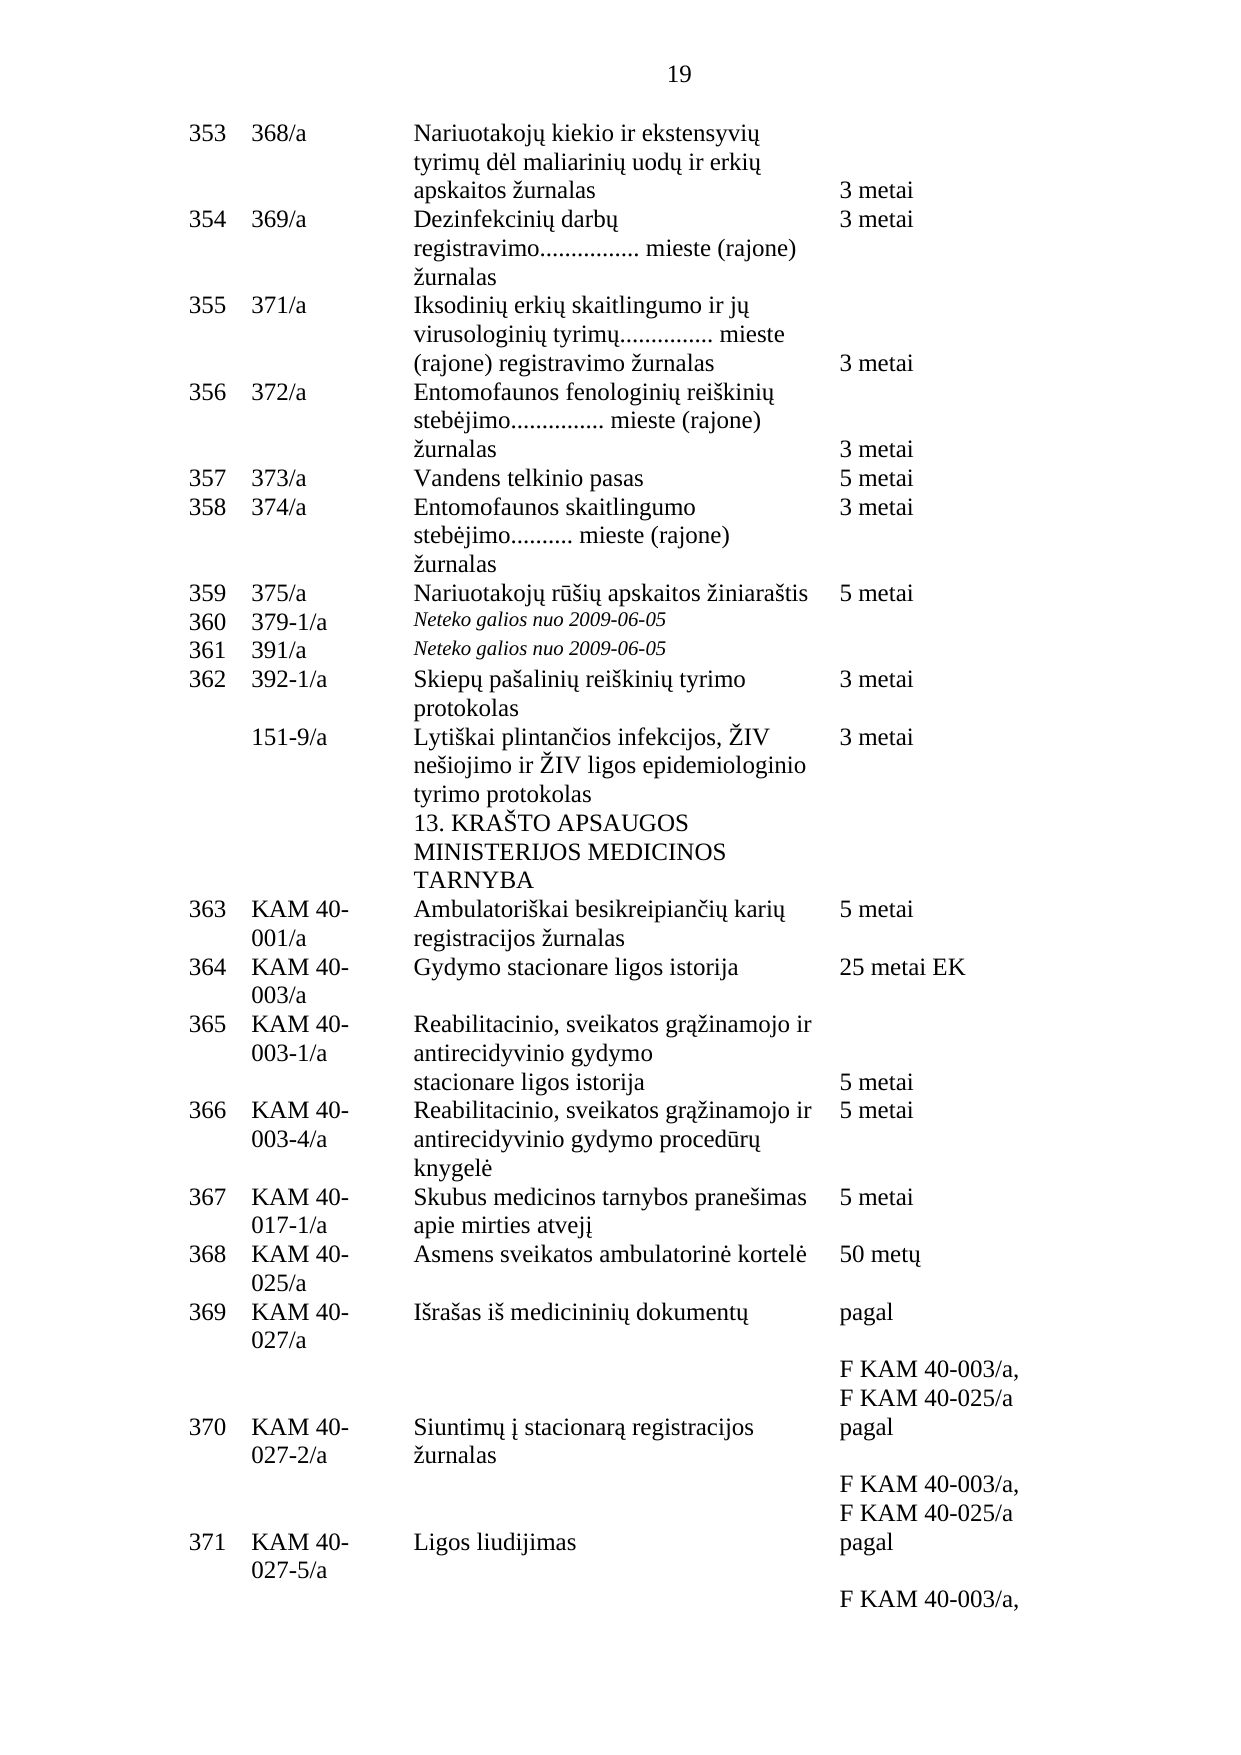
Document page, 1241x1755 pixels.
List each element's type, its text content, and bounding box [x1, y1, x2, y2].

table_cell Siuntimų į stacionarą registracijos žurnalas [402, 1412, 828, 1469]
table_cell [1031, 894, 1176, 952]
table_cell 367 [177, 1182, 240, 1239]
table_cell [1176, 291, 1181, 348]
table_cell [828, 118, 1031, 176]
table_cell [1176, 1297, 1181, 1354]
table_cell [1031, 1498, 1176, 1527]
table_cell 391/a [240, 636, 402, 664]
table_cell 361 [177, 636, 240, 664]
table_cell 3 metai [828, 434, 1031, 463]
table_cell [177, 1498, 240, 1527]
table_cell Ambulatoriškai besikreipiančių karių registracijos žurnalas [402, 894, 828, 952]
table_cell Nariuotakojų kiekio ir ekstensyvių tyrimų dėl maliarinių uodų ir erkių [402, 118, 828, 176]
table_cell [177, 1469, 240, 1498]
table_cell [1176, 377, 1181, 434]
table_cell [1176, 176, 1181, 204]
table_cell [1031, 1469, 1176, 1498]
table_cell [1176, 636, 1181, 664]
table_cell [240, 808, 402, 894]
table_cell [1176, 1067, 1181, 1096]
table_cell [1176, 1584, 1181, 1613]
table_cell pagal [828, 1527, 1031, 1584]
table_cell 392-1/a [240, 664, 402, 722]
table_cell 5 metai [828, 463, 1031, 492]
table_cell [177, 1354, 240, 1383]
table_cell [1031, 377, 1176, 434]
table_cell Skubus medicinos tarnybos pranešimas apie mirties atvejį [402, 1182, 828, 1239]
table_cell F KAM 40-025/a [828, 1498, 1031, 1527]
table_cell [177, 1584, 240, 1613]
table_cell [1176, 204, 1181, 291]
table_cell [828, 1009, 1031, 1067]
table_cell [1031, 1239, 1176, 1297]
table_cell [240, 1469, 402, 1498]
table_cell [1031, 204, 1176, 291]
table_cell stacionare ligos istorija [402, 1067, 828, 1096]
table_cell [1031, 1297, 1176, 1354]
table_cell 371 [177, 1527, 240, 1584]
table_cell [828, 291, 1031, 348]
table_cell 356 [177, 377, 240, 434]
table_cell [1031, 1354, 1176, 1383]
table_cell F KAM 40-003/a, [828, 1469, 1031, 1498]
table_cell 366 [177, 1096, 240, 1182]
table_cell [1176, 1096, 1181, 1182]
table_cell Išrašas iš medicininių dokumentų [402, 1297, 828, 1354]
table_cell Iksodinių erkių skaitlingumo ir jų virusologinių tyrimų............... mieste [402, 291, 828, 348]
table_cell [1176, 808, 1181, 894]
table_cell Lytiškai plintančios infekcijos, ŽIV nešiojimo ir ŽIV ligos epidemiologinio tyrimo protokolas [402, 722, 828, 808]
table_cell 5 metai [828, 1067, 1031, 1096]
table_cell 369 [177, 1297, 240, 1354]
table_cell Vandens telkinio pasas [402, 463, 828, 492]
table_cell 365 [177, 1009, 240, 1067]
table_cell 354 [177, 204, 240, 291]
table_cell 370 [177, 1412, 240, 1469]
table_cell [1176, 1182, 1181, 1239]
table_cell [1031, 1009, 1176, 1067]
table_cell [1176, 952, 1181, 1009]
table_cell [1176, 492, 1181, 578]
table_cell pagal [828, 1412, 1031, 1469]
table_cell Reabilitacinio, sveikatos grąžinamojo ir antirecidyvinio gydymo [402, 1009, 828, 1067]
table_cell 3 metai [828, 176, 1031, 204]
table_cell žurnalas [402, 434, 828, 463]
table_cell [1176, 722, 1181, 808]
table_cell [1176, 1383, 1181, 1412]
table_cell KAM 40-003-1/a [240, 1009, 402, 1067]
table_cell 358 [177, 492, 240, 578]
table_cell 5 metai [828, 1182, 1031, 1239]
table_cell 3 metai [828, 492, 1031, 578]
table_cell [177, 434, 240, 463]
table_cell [1176, 1354, 1181, 1383]
table_cell 50 metų [828, 1239, 1031, 1297]
table_cell [828, 607, 1031, 636]
table_cell [177, 808, 240, 894]
table_cell F KAM 40-003/a, [828, 1354, 1031, 1383]
table_cell [240, 348, 402, 377]
table_cell KAM 40-025/a [240, 1239, 402, 1297]
table_cell Asmens sveikatos ambulatorinė kortelė [402, 1239, 828, 1297]
table_cell [1031, 636, 1176, 664]
table_cell 362 [177, 664, 240, 722]
table_cell 363 [177, 894, 240, 952]
table_cell [177, 1383, 240, 1412]
table_cell [1031, 1067, 1176, 1096]
table_cell (rajone) registravimo žurnalas [402, 348, 828, 377]
table_cell [240, 176, 402, 204]
table_cell 3 metai [828, 204, 1031, 291]
table_cell pagal [828, 1297, 1031, 1354]
table_cell [1031, 176, 1176, 204]
table_cell [402, 1469, 828, 1498]
table_cell F KAM 40-003/a, [828, 1584, 1031, 1613]
table_cell [1031, 722, 1176, 808]
table_cell KAM 40-027-5/a [240, 1527, 402, 1584]
table_cell [1031, 291, 1176, 348]
table_cell 5 metai [828, 1096, 1031, 1182]
table_cell [1031, 463, 1176, 492]
table_cell [828, 808, 1031, 894]
table_cell 357 [177, 463, 240, 492]
table_cell 5 metai [828, 894, 1031, 952]
table_cell [1031, 1182, 1176, 1239]
table_cell [240, 1067, 402, 1096]
table_cell [1031, 1383, 1176, 1412]
table_cell 3 metai [828, 722, 1031, 808]
table_cell KAM 40-017-1/a [240, 1182, 402, 1239]
table_cell KAM 40-003/a [240, 952, 402, 1009]
table_cell [1031, 434, 1176, 463]
table_cell [1176, 1009, 1181, 1067]
table_cell [1176, 664, 1181, 722]
table_cell [1176, 348, 1181, 377]
table_cell 25 metai EK [828, 952, 1031, 1009]
table_cell KAM 40-027-2/a [240, 1412, 402, 1469]
table_cell [240, 1354, 402, 1383]
table_cell 374/a [240, 492, 402, 578]
table_cell [240, 434, 402, 463]
table_cell Reabilitacinio, sveikatos grąžinamojo ir antirecidyvinio gydymo procedūrų knygelė [402, 1096, 828, 1182]
table_cell Entomofaunos fenologinių reiškinių stebėjimo............... mieste (rajone) [402, 377, 828, 434]
table_cell [177, 176, 240, 204]
table_cell Skiepų pašalinių reiškinių tyrimo protokolas [402, 664, 828, 722]
table_cell [1176, 894, 1181, 952]
table_cell [1176, 1469, 1181, 1498]
table_cell Gydymo stacionare ligos istorija [402, 952, 828, 1009]
table_cell [1031, 1096, 1176, 1182]
table_cell [1176, 118, 1181, 176]
table_cell [1031, 808, 1176, 894]
table_cell 372/a [240, 377, 402, 434]
table_cell 353 [177, 118, 240, 176]
table_cell 3 metai [828, 348, 1031, 377]
table_cell 373/a [240, 463, 402, 492]
table_cell 359 [177, 578, 240, 607]
table_cell [1176, 434, 1181, 463]
table_cell F KAM 40-025/a [828, 1383, 1031, 1412]
table_cell [177, 722, 240, 808]
table_cell 360 [177, 607, 240, 636]
table_cell 151-9/a [240, 722, 402, 808]
table_cell Neteko galios nuo 2009-06-05 [402, 607, 828, 636]
table_cell apskaitos žurnalas [402, 176, 828, 204]
table_cell [1176, 578, 1181, 607]
table_cell [1031, 1527, 1176, 1584]
table_cell [1031, 664, 1176, 722]
table_cell [240, 1584, 402, 1613]
table_cell [240, 1383, 402, 1412]
table_cell [1031, 607, 1176, 636]
table_cell 5 metai [828, 578, 1031, 607]
table_cell [177, 1067, 240, 1096]
table_cell [402, 1383, 828, 1412]
table_cell 355 [177, 291, 240, 348]
table_cell [1031, 1584, 1176, 1613]
table_cell 369/a [240, 204, 402, 291]
table_cell Ligos liudijimas [402, 1527, 828, 1584]
table_cell [828, 377, 1031, 434]
table_cell [1031, 952, 1176, 1009]
table_cell [1031, 578, 1176, 607]
table_cell Dezinfekcinių darbų registravimo................ mieste (rajone) žurnalas [402, 204, 828, 291]
table_cell [402, 1498, 828, 1527]
table_cell [1031, 1412, 1176, 1469]
table_cell [1176, 463, 1181, 492]
table_cell Neteko galios nuo 2009-06-05 [402, 636, 828, 664]
table_cell 371/a [240, 291, 402, 348]
table_cell [1176, 1239, 1181, 1297]
table_cell [1176, 1527, 1181, 1584]
table_cell [1031, 492, 1176, 578]
table_cell 368/a [240, 118, 402, 176]
table_cell [402, 1354, 828, 1383]
table_cell [828, 636, 1031, 664]
table_cell 379-1/a [240, 607, 402, 636]
table_cell [1176, 1498, 1181, 1527]
table_cell [402, 1584, 828, 1613]
table_cell KAM 40-027/a [240, 1297, 402, 1354]
table_cell 368 [177, 1239, 240, 1297]
table_cell [240, 1498, 402, 1527]
table_cell [1176, 607, 1181, 636]
table_cell KAM 40-003-4/a [240, 1096, 402, 1182]
table_cell [1031, 118, 1176, 176]
table_cell 375/a [240, 578, 402, 607]
table_cell Nariuotakojų rūšių apskaitos žiniaraštis [402, 578, 828, 607]
table_cell [1031, 348, 1176, 377]
table_cell Entomofaunos skaitlingumo stebėjimo.......... mieste (rajone) žurnalas [402, 492, 828, 578]
table_cell KAM 40-001/a [240, 894, 402, 952]
table_cell [177, 348, 240, 377]
table_cell 364 [177, 952, 240, 1009]
table_cell 13. KRAŠTO APSAUGOS MINISTERIJOS MEDICINOS TARNYBA [402, 808, 828, 894]
table_cell [1176, 1412, 1181, 1469]
table_cell 3 metai [828, 664, 1031, 722]
